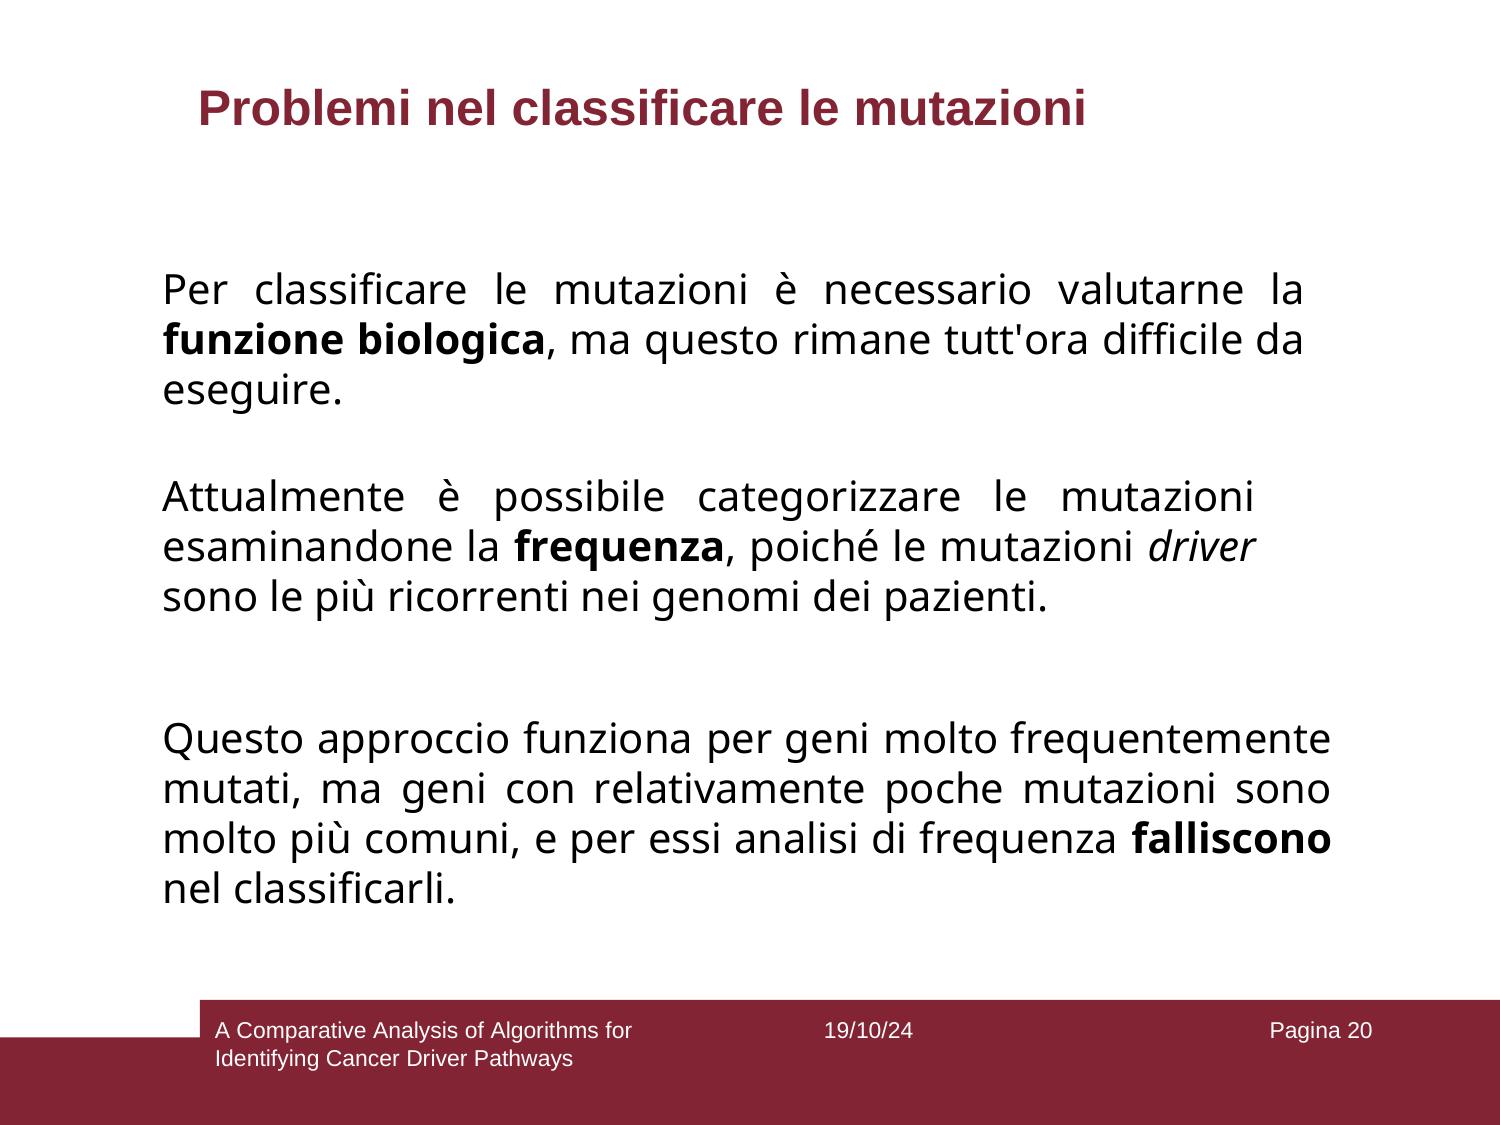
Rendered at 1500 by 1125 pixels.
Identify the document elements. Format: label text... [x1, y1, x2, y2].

text_box Per classificare le mutazioni è necessario valutarne la funzione biologica, ma questo rimane tutt'ora difficile da eseguire. [147, 255, 1359, 381]
text_box Questo approccio funziona per geni molto frequentemente mutati, ma geni con relativamente poche mutazioni sono molto più comuni, e per essi analisi di frequenza falliscono nel classificarli. [147, 704, 1359, 970]
title Problemi nel classificare le mutazioni [183, 67, 1400, 150]
text_box A Comparative Analysis of Algorithms for Identifying Cancer Driver Pathways [199, 1008, 676, 1084]
text_box 19/10/24 [712, 1008, 1026, 1084]
text_box Attualmente è possibile categorizzare le mutazioni esaminandone la frequenza, poiché le mutazioni driver sono le più ricorrenti nei genomi dei pazienti. [147, 462, 1359, 678]
text_box Pagina <number> [1074, 1008, 1388, 1084]
